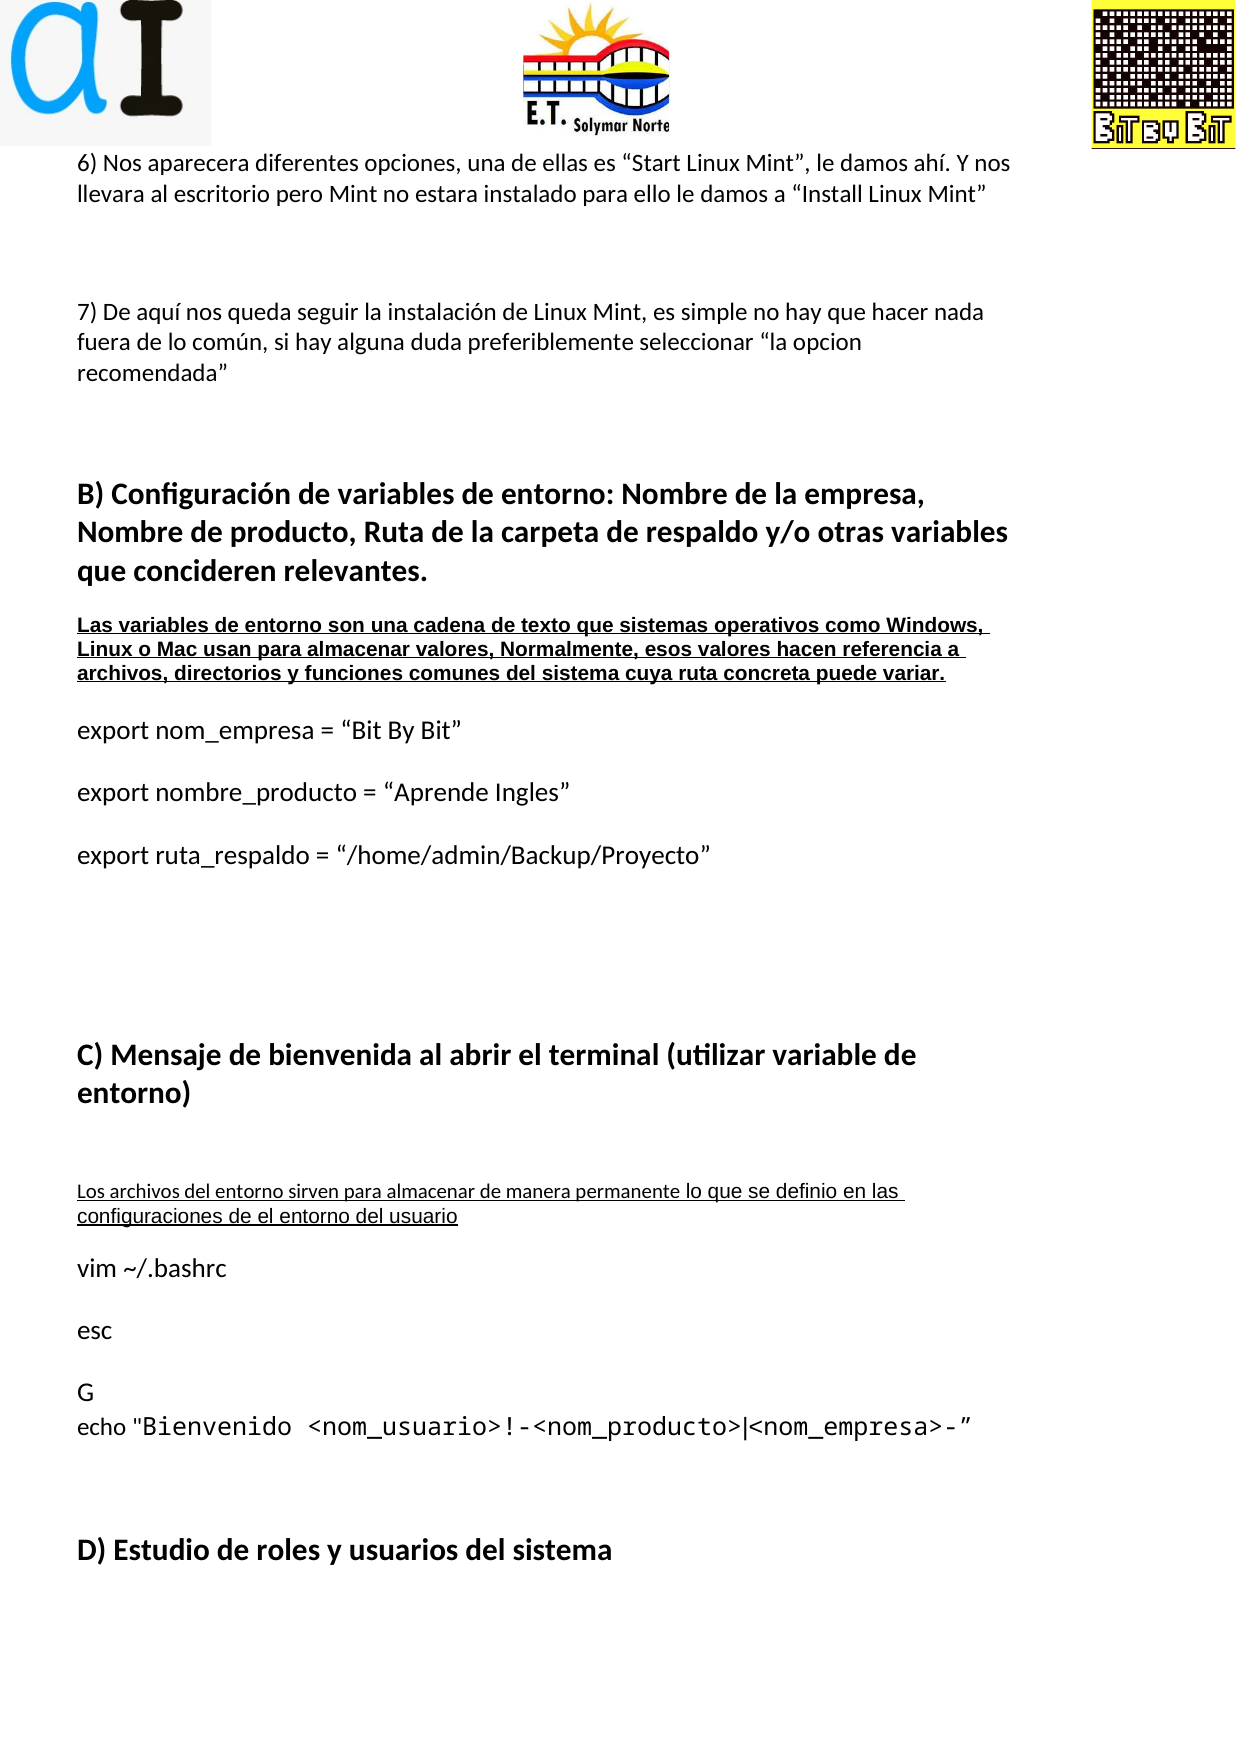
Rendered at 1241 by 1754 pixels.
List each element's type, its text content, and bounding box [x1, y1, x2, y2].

text Los archivos del entorno sirven para almacenar de manera permanente lo que se definio en las configuraciones de el entorno del usuario [77, 1178, 1019, 1227]
picture [523, 0, 670, 146]
text Las variables de entorno son una cadena de texto que sistemas operativos como Windows, Linux o Mac usan para almacenar valores, Normalmente, esos valores hacen referencia a archivos, directorios y funciones comunes del sistema cuya ruta concreta puede variar. [77, 612, 1019, 684]
text 7) De aquí nos queda seguir la instalación de Linux Mint, es simple no hay que hacer nada fuera de lo común, si hay alguna duda preferiblemente seleccionar “la opcion recomendada” [77, 296, 1019, 387]
text C) Mensaje de bienvenida al abrir el terminal (utilizar variable de entorno) [77, 1034, 1019, 1111]
picture [0, 0, 212, 146]
text echo "Bienvenido <nom_usuario>!-<nom_producto>|<nom_empresa>-” [77, 1408, 1019, 1443]
text export nombre_producto = “Aprende Ingles” [77, 776, 1019, 809]
text export nom_empresa = “Bit By Bit” [77, 713, 1019, 746]
text B) Configuración de variables de entorno: Nombre de la empresa, Nombre de producto, Ruta de la carpeta de respaldo y/o otras variables que concideren relevantes. [77, 474, 1019, 589]
picture [1091, 0, 1236, 149]
text export ruta_respaldo = “/home/admin/Backup/Proyecto” [77, 838, 1019, 871]
text vim ~/.bashrc [77, 1251, 1019, 1284]
text G [77, 1376, 1019, 1408]
text D) Estudio de roles y usuarios del sistema [77, 1530, 1019, 1568]
text esc [77, 1313, 1019, 1346]
text 6) Nos aparecera diferentes opciones, una de ellas es “Start Linux Mint”, le damos ahí. Y nos llevara al escritorio pero Mint no estara instalado para ello le damos a “Install Linux Mint” [77, 148, 1019, 209]
